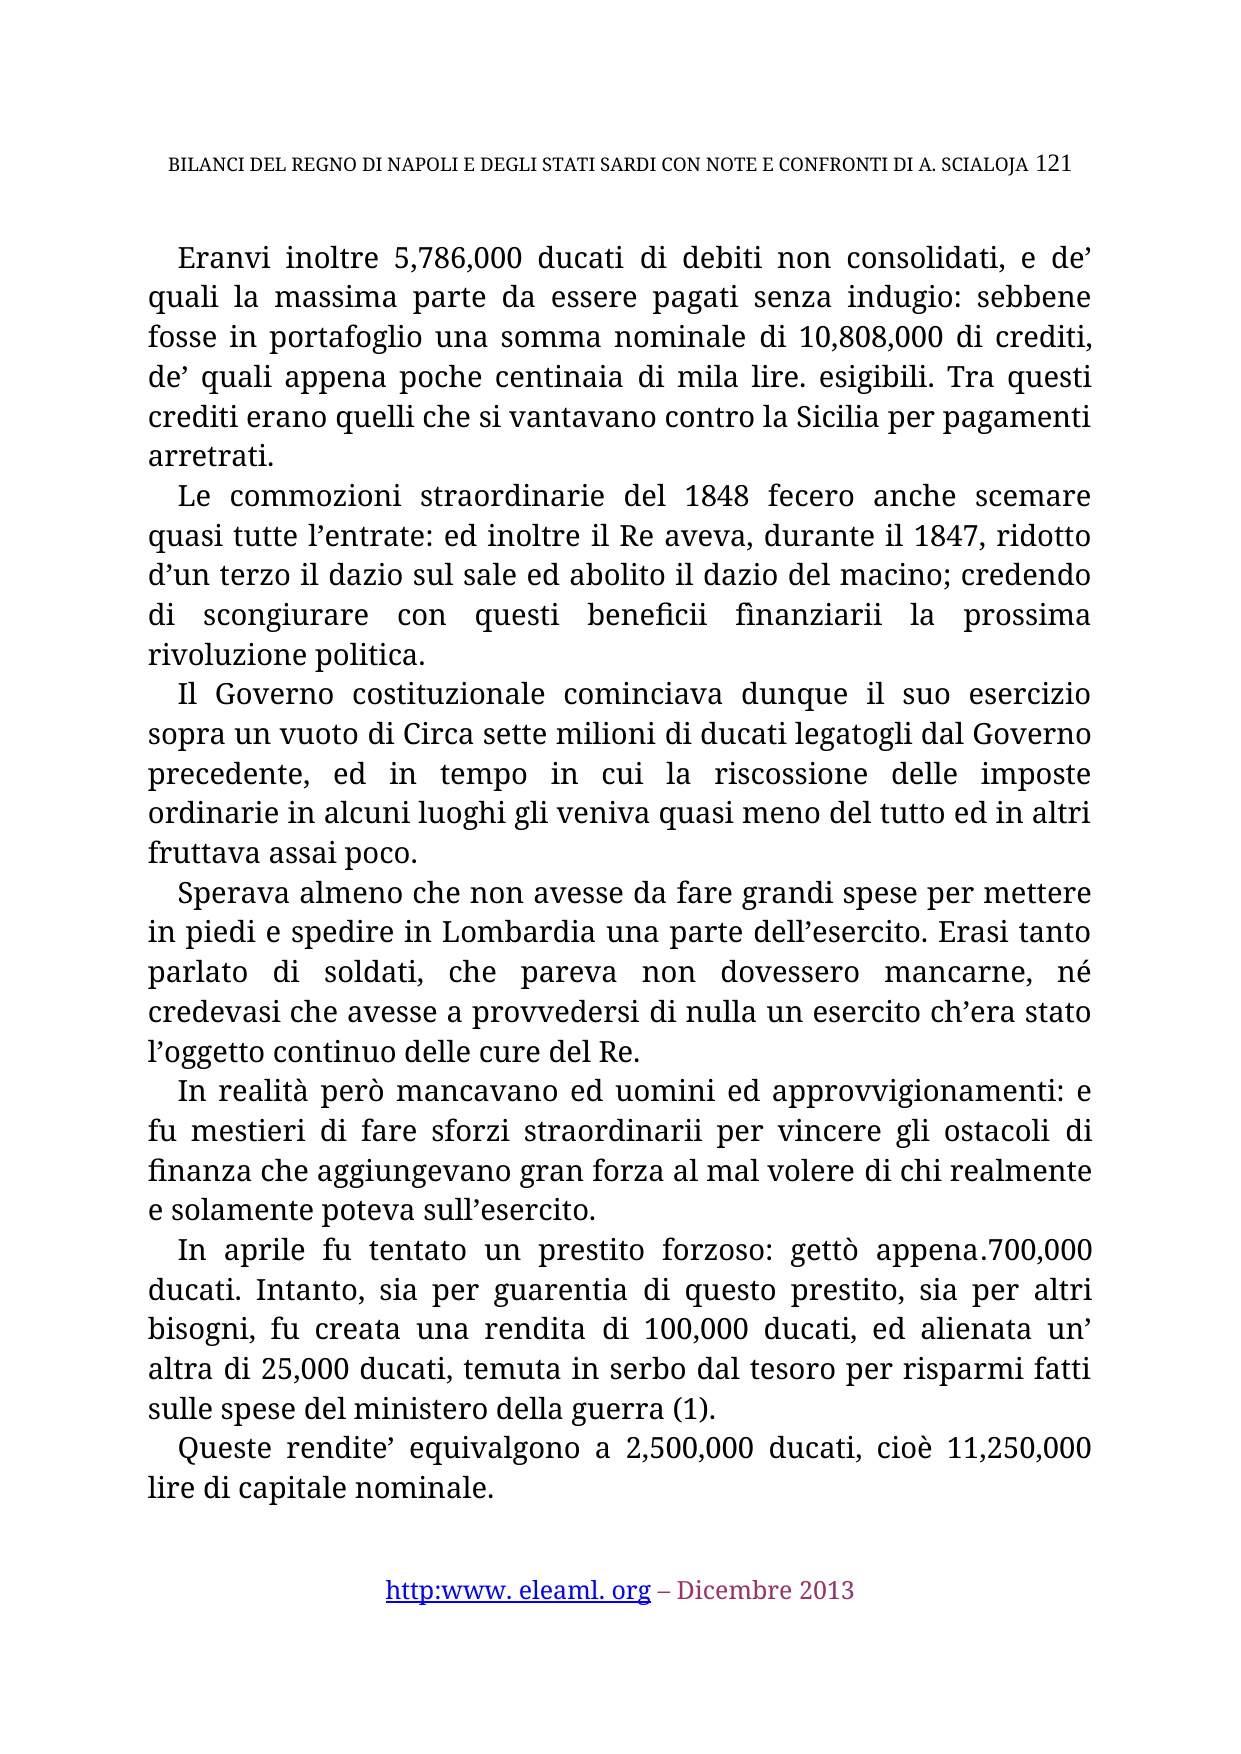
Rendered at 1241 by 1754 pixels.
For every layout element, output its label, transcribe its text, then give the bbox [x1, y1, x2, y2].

text Sperava almeno che non avesse da fare grandi spese per mettere in piedi e spedire in Lombardia una parte dell’esercito. Erasi tanto parlato di soldati, che pareva non dovessero mancarne, né credevasi che avesse a provvedersi di nulla un esercito ch’era stato l’oggetto continuo delle cure del Re. [148, 872, 1093, 1071]
text In aprile fu tentato un prestito forzoso: gettò appena.700,000 ducati. Intanto, sia per guarentia di questo prestito, sia per altri bisogni, fu creata una rendita di 100,000 ducati, ed alienata un’ altra di 25,000 ducati, temuta in serbo dal tesoro per risparmi fatti sulle spese del ministero della guerra (1). [148, 1229, 1093, 1428]
text Le commozioni straordinarie del 1848 fecero anche scemare quasi tutte l’entrate: ed inoltre il Re aveva, durante il 1847, ridotto d’un terzo il dazio sul sale ed abolito il dazio del macino; credendo di scongiurare con questi beneficii fìnanziarii la prossima rivoluzione politica. [148, 475, 1093, 674]
text In realità però mancavano ed uomini ed approvvigionamenti: e fu mestieri di fare sforzi straordinarii per vincere gli ostacoli di finanza che aggiungevano gran forza al mal volere di chi realmente e solamente poteva sull’esercito. [148, 1071, 1093, 1229]
text Queste rendite’ equivalgono a 2,500,000 ducati, cioè 11,250,000 lire di capitale nominale. [148, 1428, 1093, 1507]
text Il Governo costituzionale cominciava dunque il suo esercizio sopra un vuoto di Circa sette milioni di ducati legatogli dal Governo precedente, ed in tempo in cui la riscossione delle imposte ordinarie in alcuni luoghi gli veniva quasi meno del tutto ed in altri fruttava assai poco. [148, 674, 1093, 872]
text Eranvi inoltre 5,786,000 ducati di debiti non consolidati, e de’ quali la massima parte da essere pagati senza indugio: sebbene fosse in portafoglio una somma nominale di 10,808,000 di crediti, de’ quali appena poche centinaia di mila lire. esigibili. Tra questi crediti erano quelli che si vantavano contro la Sicilia per pagamenti arretrati. [148, 237, 1093, 475]
